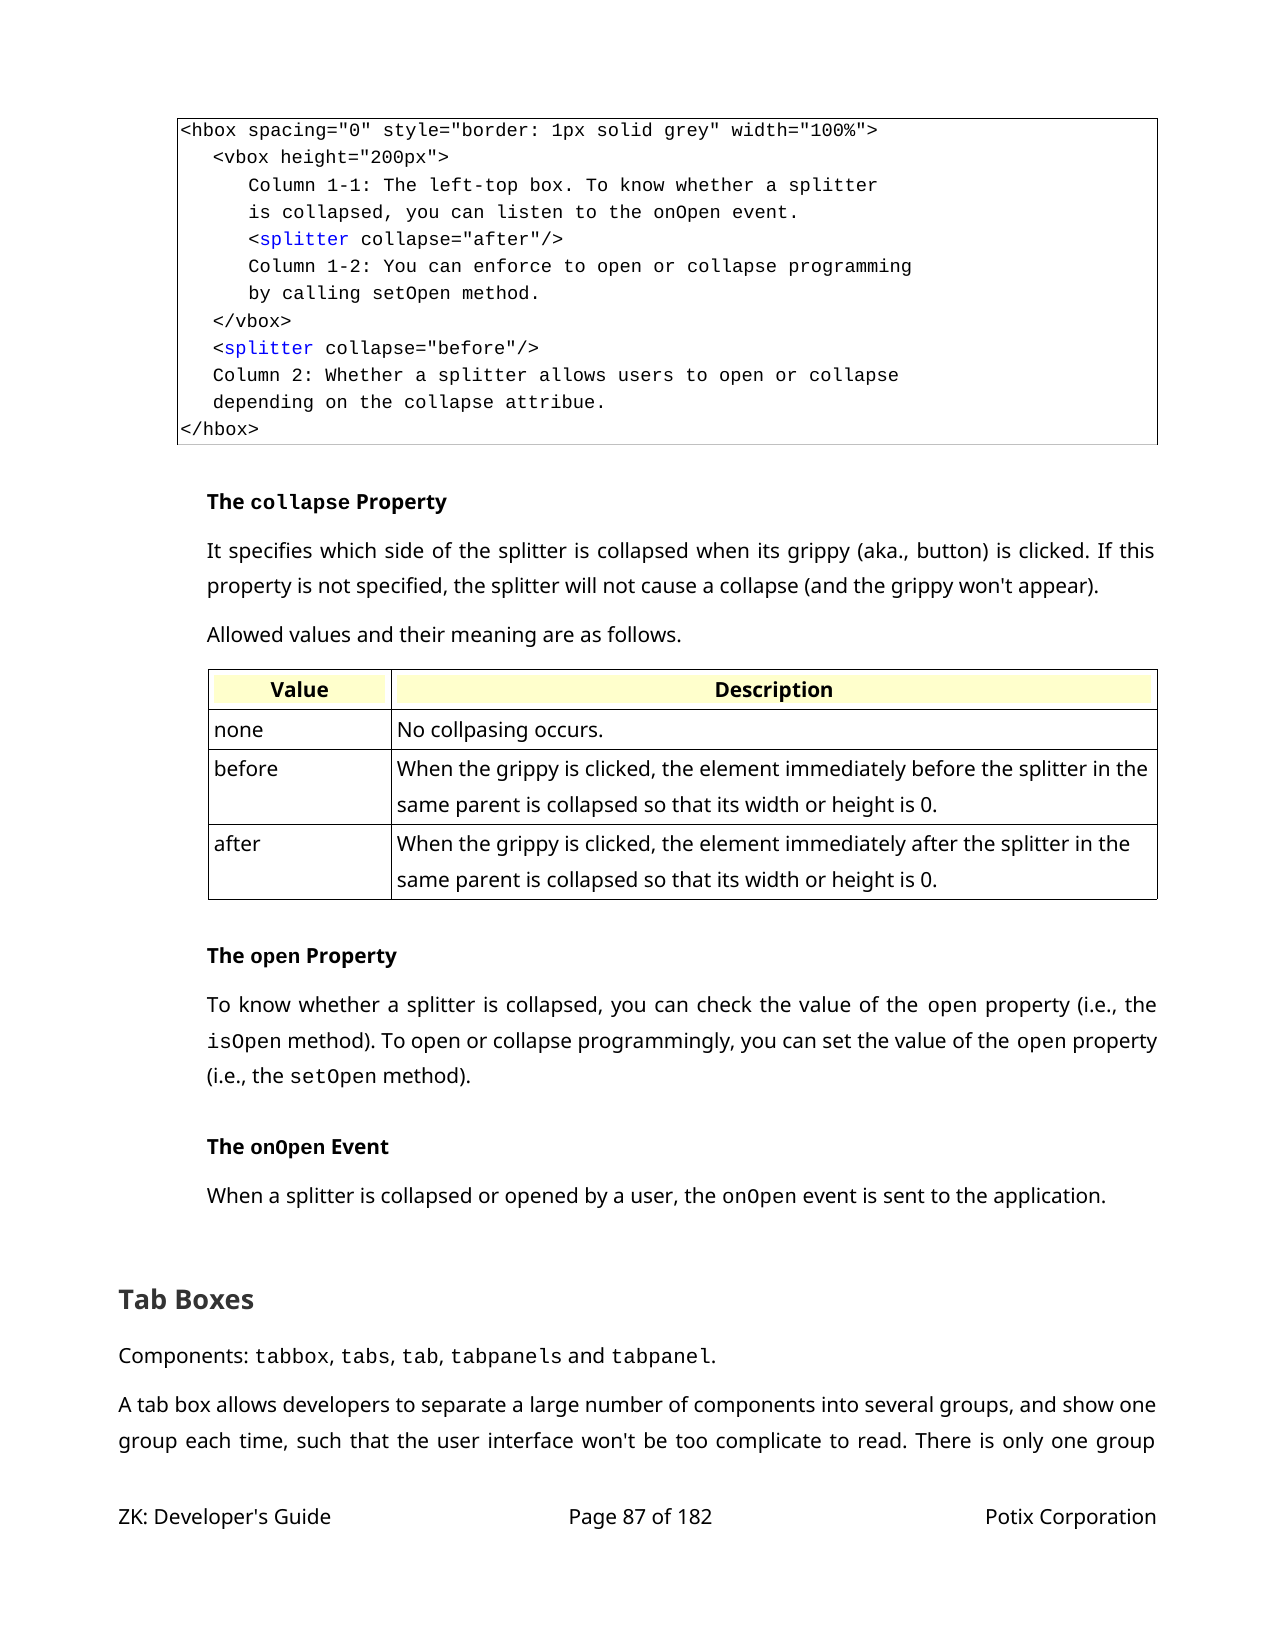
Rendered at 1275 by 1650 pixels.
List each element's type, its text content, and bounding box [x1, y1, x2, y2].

table_cell before [209, 750, 391, 824]
text by calling setOpen method. [178, 281, 1157, 306]
text Components: tabbox, tabs, tab, tabpanels and tabpanel. [118, 1341, 1157, 1370]
text </vbox> [178, 308, 1157, 333]
text When a splitter is collapsed or opened by a user, the onOpen event is sent to the application. [207, 1182, 1157, 1210]
text </hbox> [178, 417, 1157, 444]
subtitle The onOpen Event [207, 1132, 1157, 1161]
text Column 2: Whether a splitter allows users to open or collapse [178, 363, 1157, 387]
text <vbox height="200px"> [178, 145, 1157, 169]
table_cell When the grippy is clicked, the element immediately after the splitter in the same parent is collapsed so that its width or height is 0. [392, 825, 1157, 899]
subtitle Tab Boxes [118, 1281, 1157, 1318]
text Allowed values and their meaning are as follows. [207, 620, 1157, 648]
text <hbox spacing="0" style="border: 1px solid grey" width="100%"> [178, 119, 1157, 142]
text Column 1-2: You can enforce to open or collapse programming [178, 254, 1157, 278]
table_header Value [209, 670, 391, 709]
table_cell When the grippy is clicked, the element immediately before the splitter in the same parent is collapsed so that its width or height is 0. [392, 750, 1157, 824]
text It specifies which side of the splitter is collapsed when its grippy (aka., button) is clicked. If this property is not specified, the splitter will not cause a collapse (and the grippy won't appear). [207, 536, 1157, 599]
text A tab box allows developers to separate a large number of components into several groups, and show one group each time, such that the user interface won't be too complicate to read. There is only one group [118, 1391, 1157, 1454]
text Column 1-1: The left-top box. To know whether a splitter [178, 172, 1157, 197]
text <splitter collapse="after"/> [178, 227, 1157, 251]
table_cell none [209, 710, 391, 749]
text To know whether a splitter is collapsed, you can check the value of the open property (i.e., the isOpen method). To open or collapse programmingly, you can set the value of the open property (i.e., the setOpen method). [207, 990, 1157, 1090]
text is collapsed, you can listen to the onOpen event. [178, 200, 1157, 224]
text <splitter collapse="before"/> [178, 336, 1157, 360]
subtitle The open Property [207, 941, 1157, 970]
subtitle The collapse Property [207, 487, 1157, 516]
table_cell No collpasing occurs. [392, 710, 1157, 749]
table_header Description [392, 670, 1157, 709]
table_cell after [209, 825, 391, 899]
text depending on the collapse attribue. [178, 390, 1157, 414]
